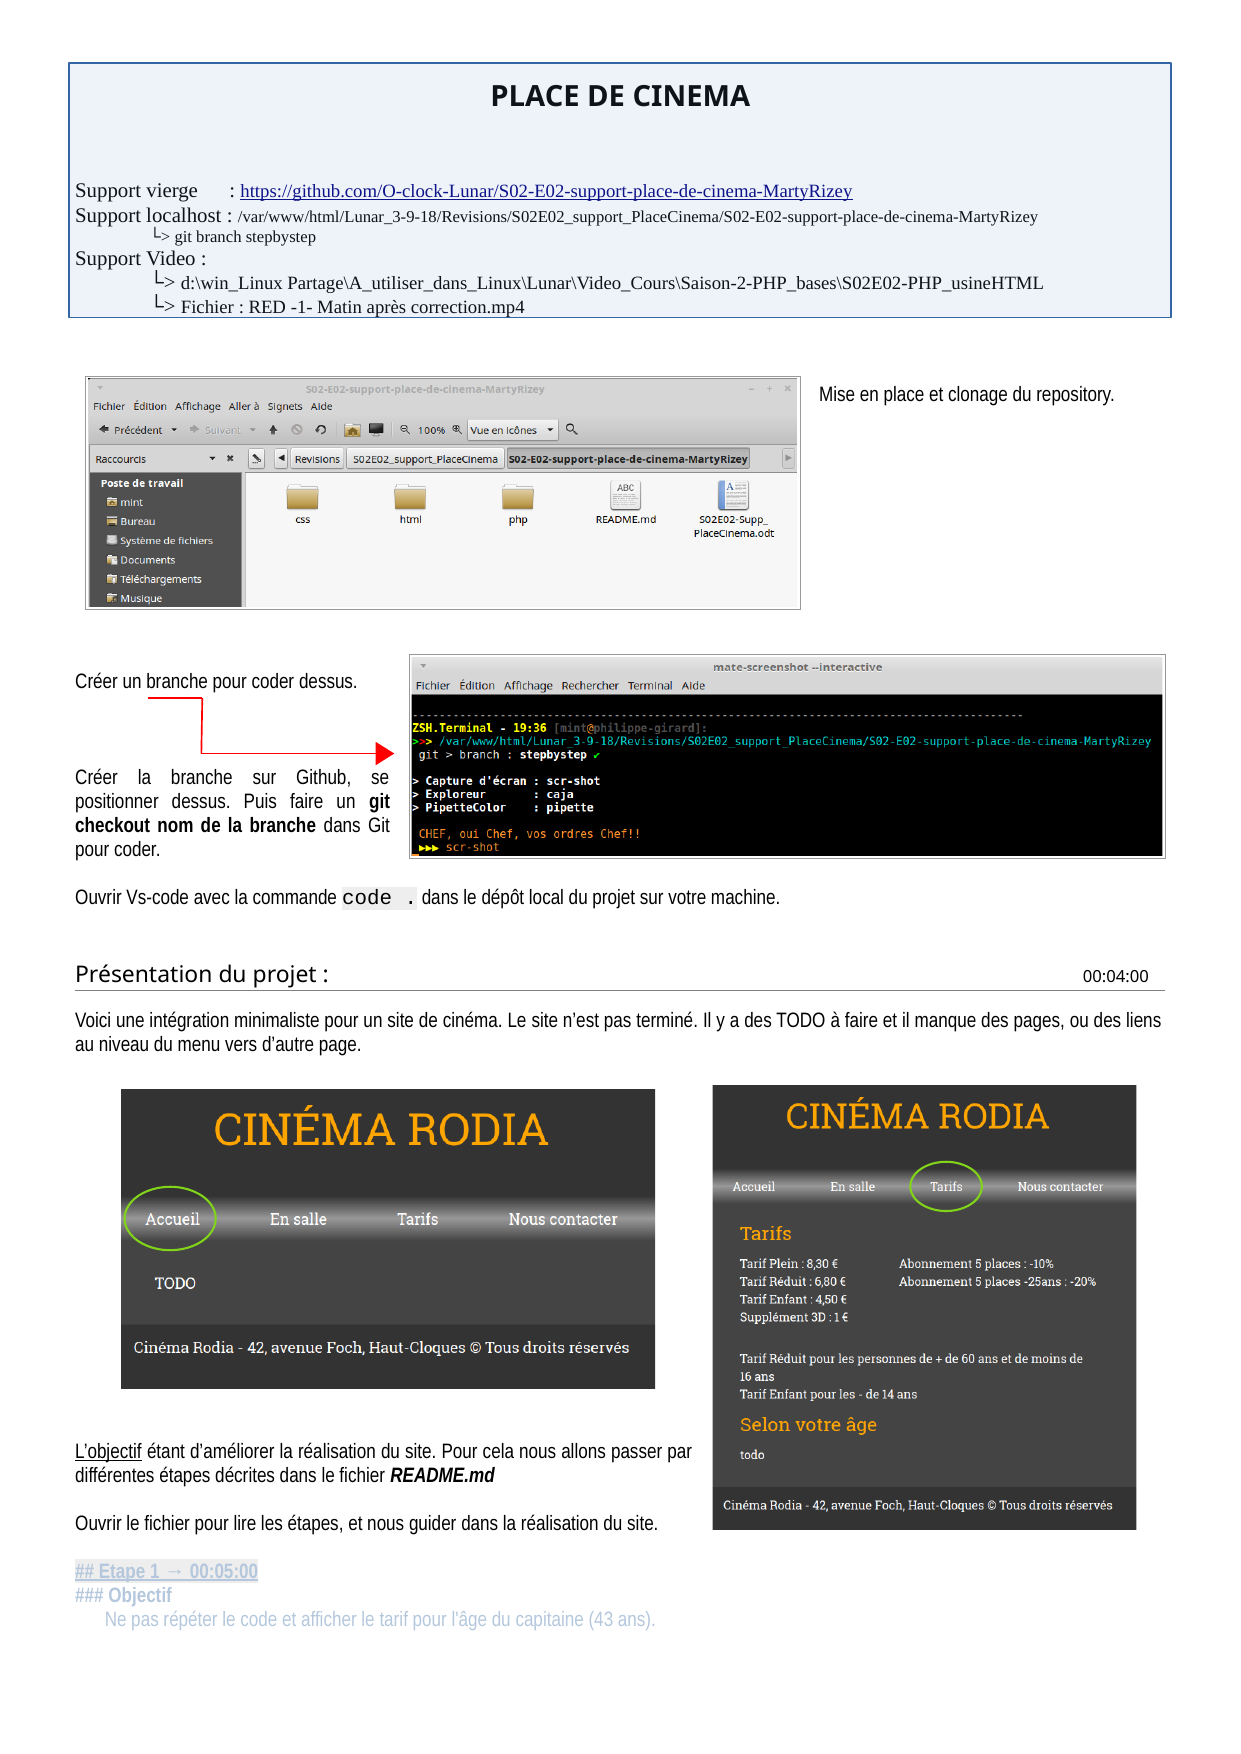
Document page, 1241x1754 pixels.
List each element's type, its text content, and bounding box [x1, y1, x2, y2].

picture [121, 1089, 656, 1389]
text Ouvrir Vs-code avec la commande code . dans le dépôt local du projet sur votre machine. [75, 885, 1165, 910]
picture [411, 657, 1163, 856]
text ### Objectif [75, 1583, 1165, 1607]
text Ouvrir le fichier pour lire les étapes, et nous guider dans la réalisation du site. [75, 1511, 1165, 1535]
picture [712, 1085, 1137, 1530]
text Présentation du projet : 00:04:00 [75, 958, 1165, 990]
text L’objectif étant d’améliorer la réalisation du site. Pour cela nous allons passer par différentes étapes décrites dans le fichier README.md [75, 1439, 712, 1487]
text Ne pas répéter le code et afficher le tarif pour l'âge du capitaine (43 ans). [75, 1607, 1165, 1631]
picture [88, 378, 797, 607]
text Voici une intégration minimaliste pour un site de cinéma. Le site n’est pas terminé. Il y a des TODO à faire et il manque des pages, ou des liens au niveau du menu vers d’autre page. [75, 1008, 1165, 1056]
text ## Etape 1 → 00:05:00 [75, 1559, 1165, 1583]
text Mise en place et clonage du repository. [801, 382, 1165, 406]
text Créer la branche sur Github, se positionner dessus. Puis faire un git checkout nom de la branche dans Git pour coder. [75, 765, 1165, 861]
text Créer un branche pour coder dessus. [75, 669, 409, 693]
